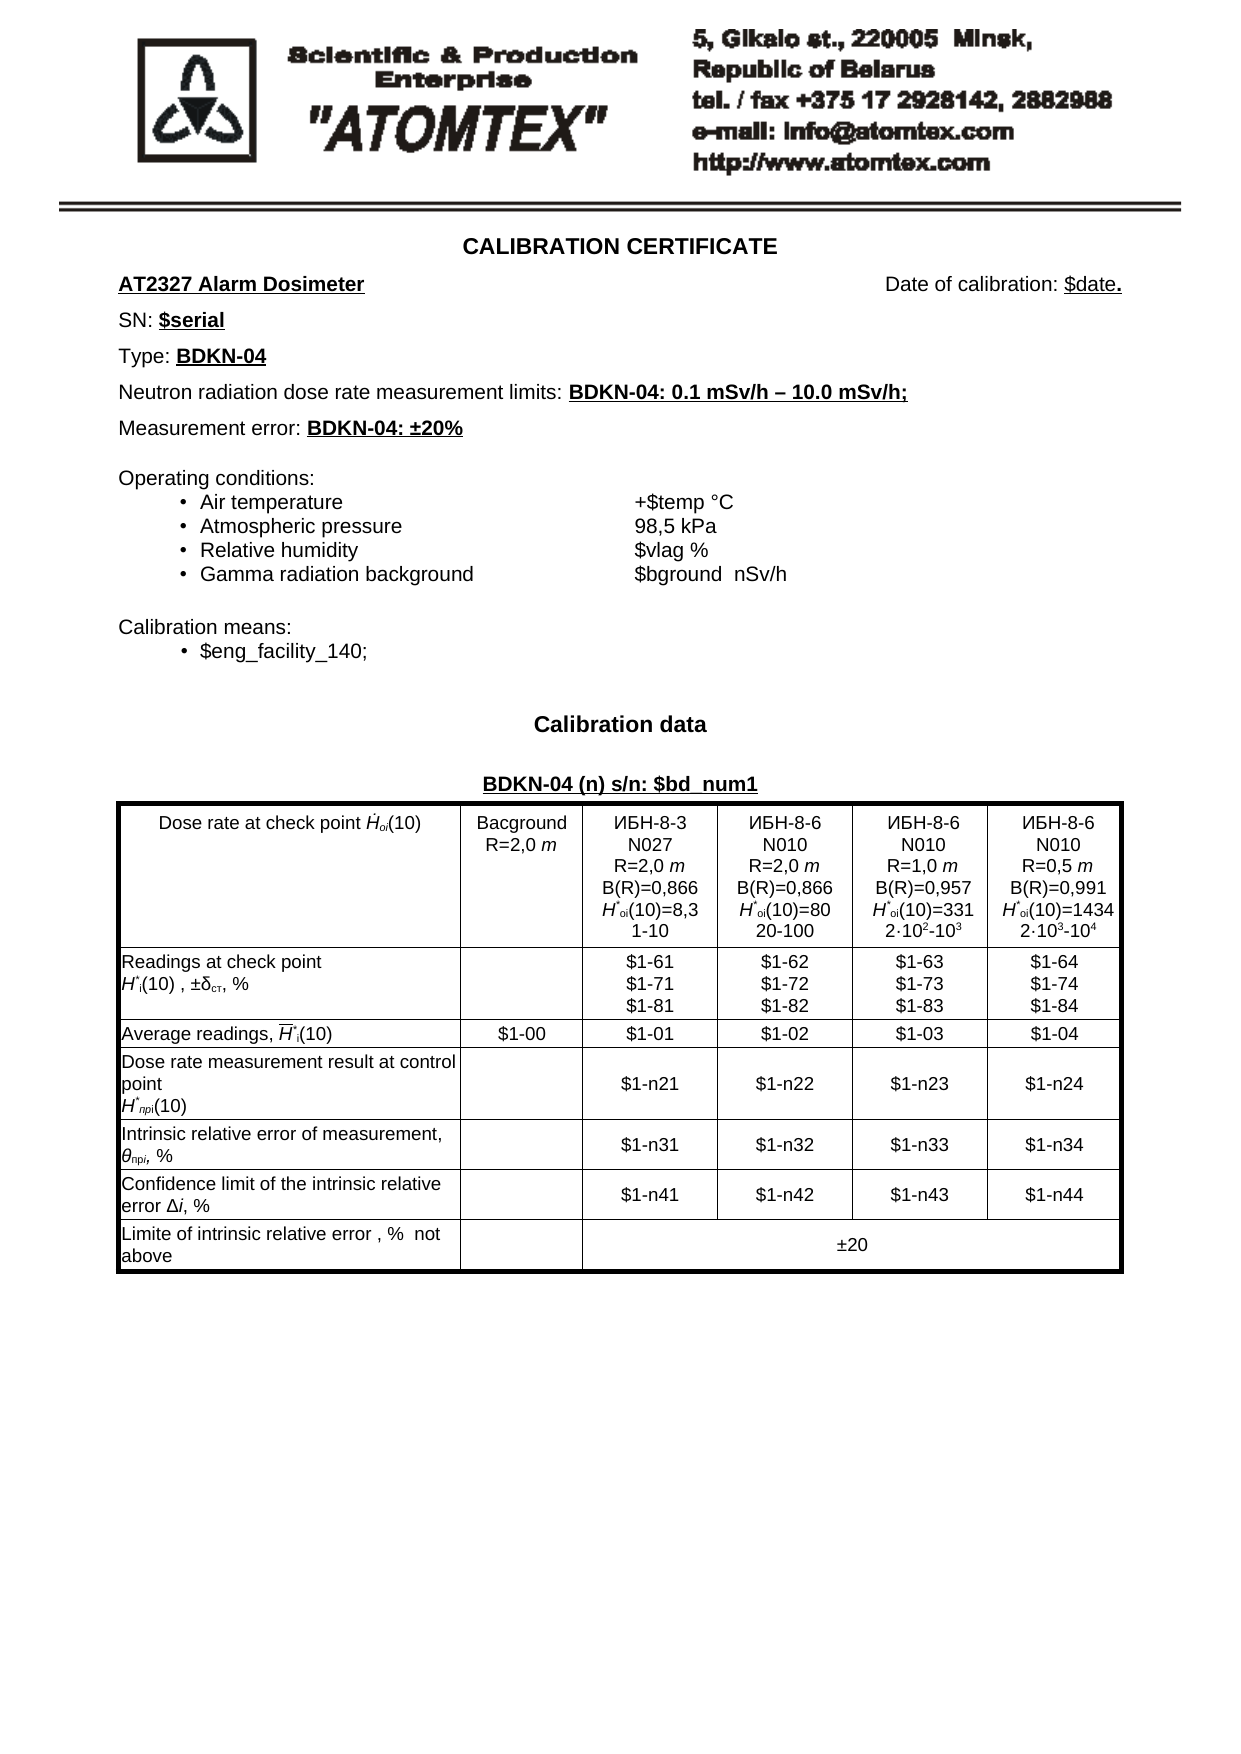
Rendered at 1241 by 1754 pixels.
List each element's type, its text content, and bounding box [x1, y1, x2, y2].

table_cell [461, 1170, 582, 1219]
table_cell Readings at check point H*i(10) , ±δст, % [121, 948, 460, 1019]
table_cell Confidence limit of the intrinsic relative error Δi, % [121, 1170, 460, 1219]
list Atmospheric pressure 98,5 kPa [179, 514, 1122, 538]
table_cell $1-02 [718, 1020, 852, 1047]
table_cell $1-01 [583, 1020, 717, 1047]
table_header BDKN-04 (n) s/n: $bd_num1 [118, 766, 1122, 801]
table_cell $1-64 $1-74 $1-84 [988, 948, 1119, 1019]
table_cell $1-n43 [853, 1170, 987, 1219]
table_cell ИБН-8-6 N010 R=2,0 m B(R)=0,866 H*oi(10)=80 20-100 [718, 806, 852, 947]
table_cell $1-n24 [988, 1048, 1119, 1119]
table_cell Limite of intrinsic relative error , % not above [121, 1220, 460, 1269]
table_cell [461, 1120, 582, 1169]
text Operating conditions: [118, 466, 1122, 490]
table_cell [461, 948, 582, 1019]
table_cell ±20 [583, 1220, 1119, 1269]
picture [59, 29, 1182, 233]
table_cell $1-63 $1-73 $1-83 [853, 948, 987, 1019]
text Measurement error: BDKN-04: ±20% [118, 415, 1122, 439]
text Calibration data [118, 711, 1122, 737]
table_cell Dose rate measurement result at control point H*прi(10) [121, 1048, 460, 1119]
table_cell $1-n42 [718, 1170, 852, 1219]
table_cell [461, 1048, 582, 1119]
text CALIBRATION CERTIFICATE [118, 233, 1122, 259]
table_cell $1-04 [988, 1020, 1119, 1047]
text Calibration means: [118, 615, 1122, 639]
list $eng_facility_140; [123, 639, 1122, 663]
table_cell Average readings, H*i(10) [121, 1020, 460, 1047]
list Air temperature +$temp °C [179, 490, 1122, 514]
list Gamma radiation background $bground nSv/h [179, 562, 1122, 586]
table_cell Dose rate at check point Ḣoi(10) [121, 806, 460, 947]
text Neutron radiation dose rate measurement limits: BDKN-04: 0.1 mSv/h – 10.0 mSv/h; [118, 379, 1122, 403]
table_cell $1-n44 [988, 1170, 1119, 1219]
table_cell Bacground R=2,0 m [461, 806, 582, 947]
table_cell $1-n33 [853, 1120, 987, 1169]
text SN: $serial [118, 308, 1122, 332]
list Relative humidity $vlag % [179, 538, 1122, 562]
table_cell $1-n41 [583, 1170, 717, 1219]
table_cell ИБН-8-6 N010 R=0,5 m B(R)=0,991 H*oi(10)=1434 2·103-104 [988, 806, 1119, 947]
table_cell ИБН-8-6 N010 R=1,0 m B(R)=0,957 H*oi(10)=331 2·102-103 [853, 806, 987, 947]
table_cell $1-n21 [583, 1048, 717, 1119]
table_cell $1-n34 [988, 1120, 1119, 1169]
table_cell Intrinsic relative error of measurement, θпрi, % [121, 1120, 460, 1169]
table_cell $1-61 $1-71 $1-81 [583, 948, 717, 1019]
text AT2327 Alarm Dosimeter Date of calibration: $date. [118, 272, 1122, 296]
table_cell $1-n22 [718, 1048, 852, 1119]
table_cell $1-03 [853, 1020, 987, 1047]
table_cell $1-n32 [718, 1120, 852, 1169]
table_cell $1-n31 [583, 1120, 717, 1169]
table_cell $1-n23 [853, 1048, 987, 1119]
table_cell [461, 1220, 582, 1269]
table_cell $1-62 $1-72 $1-82 [718, 948, 852, 1019]
table_cell $1-00 [461, 1020, 582, 1047]
text Type: BDKN-04 [118, 343, 1122, 367]
table_cell ИБН-8-3 N027 R=2,0 m B(R)=0,866 H*oi(10)=8,3 1-10 [583, 806, 717, 947]
